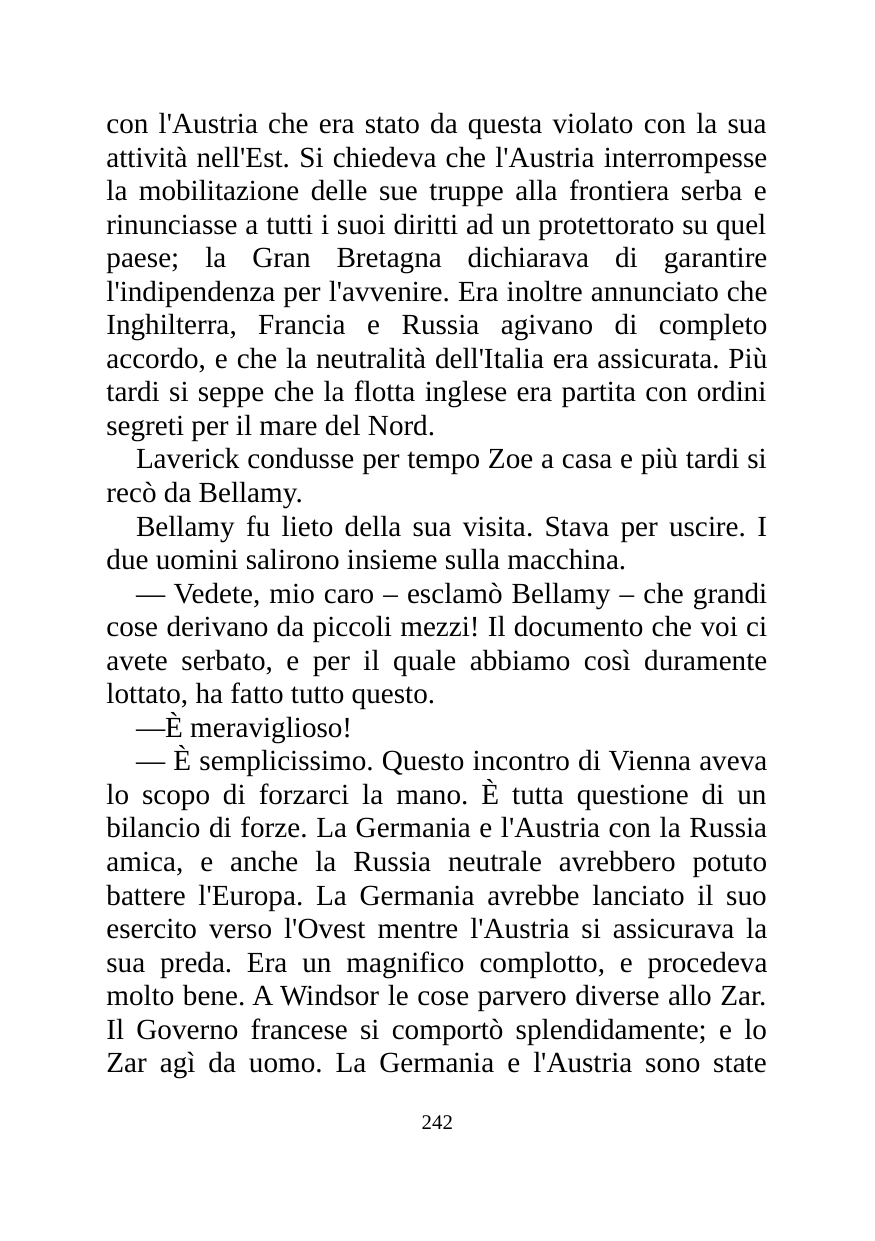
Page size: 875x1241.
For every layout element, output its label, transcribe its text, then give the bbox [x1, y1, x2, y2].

text — Vedete, mio caro – esclamò Bellamy – che grandi cose derivano da piccoli mezzi! Il documento che voi ci avete serbato, e per il quale abbiamo così duramente lottato, ha fatto tutto questo. [106, 576, 768, 710]
text Laverick condusse per tempo Zoe a casa e più tardi si recò da Bellamy. [106, 442, 768, 509]
text Bellamy fu lieto della sua visita. Stava per uscire. I due uomini salirono insieme sulla macchina. [106, 509, 768, 576]
text con l'Austria che era stato da questa violato con la sua attività nell'Est. Si chiedeva che l'Austria interrompesse la mobilitazione delle sue truppe alla frontiera serba e rinunciasse a tutti i suoi diritti ad un protettorato su quel paese; la Gran Bretagna dichiarava di garantire l'indipendenza per l'avvenire. Era inoltre annunciato che Inghilterra, Francia e Russia agivano di completo accordo, e che la neutralità dell'Italia era assicurata. Più tardi si seppe che la flotta inglese era partita con ordini segreti per il mare del Nord. [106, 106, 768, 442]
text — È semplicissimo. Questo incontro di Vienna aveva lo scopo di forzarci la mano. È tutta questione di un bilancio di forze. La Germania e l'Austria con la Russia amica, e anche la Russia neutrale avrebbero potuto battere l'Europa. La Germania avrebbe lanciato il suo esercito verso l'Ovest mentre l'Austria si assicurava la sua preda. Era un magnifico complotto, e procedeva molto bene. A Windsor le cose parvero diverse allo Zar. Il Governo francese si comportò splendidamente; e lo Zar agì da uomo. La Germania e l'Austria sono state [106, 743, 768, 1079]
text —È meraviglioso! [106, 710, 768, 743]
